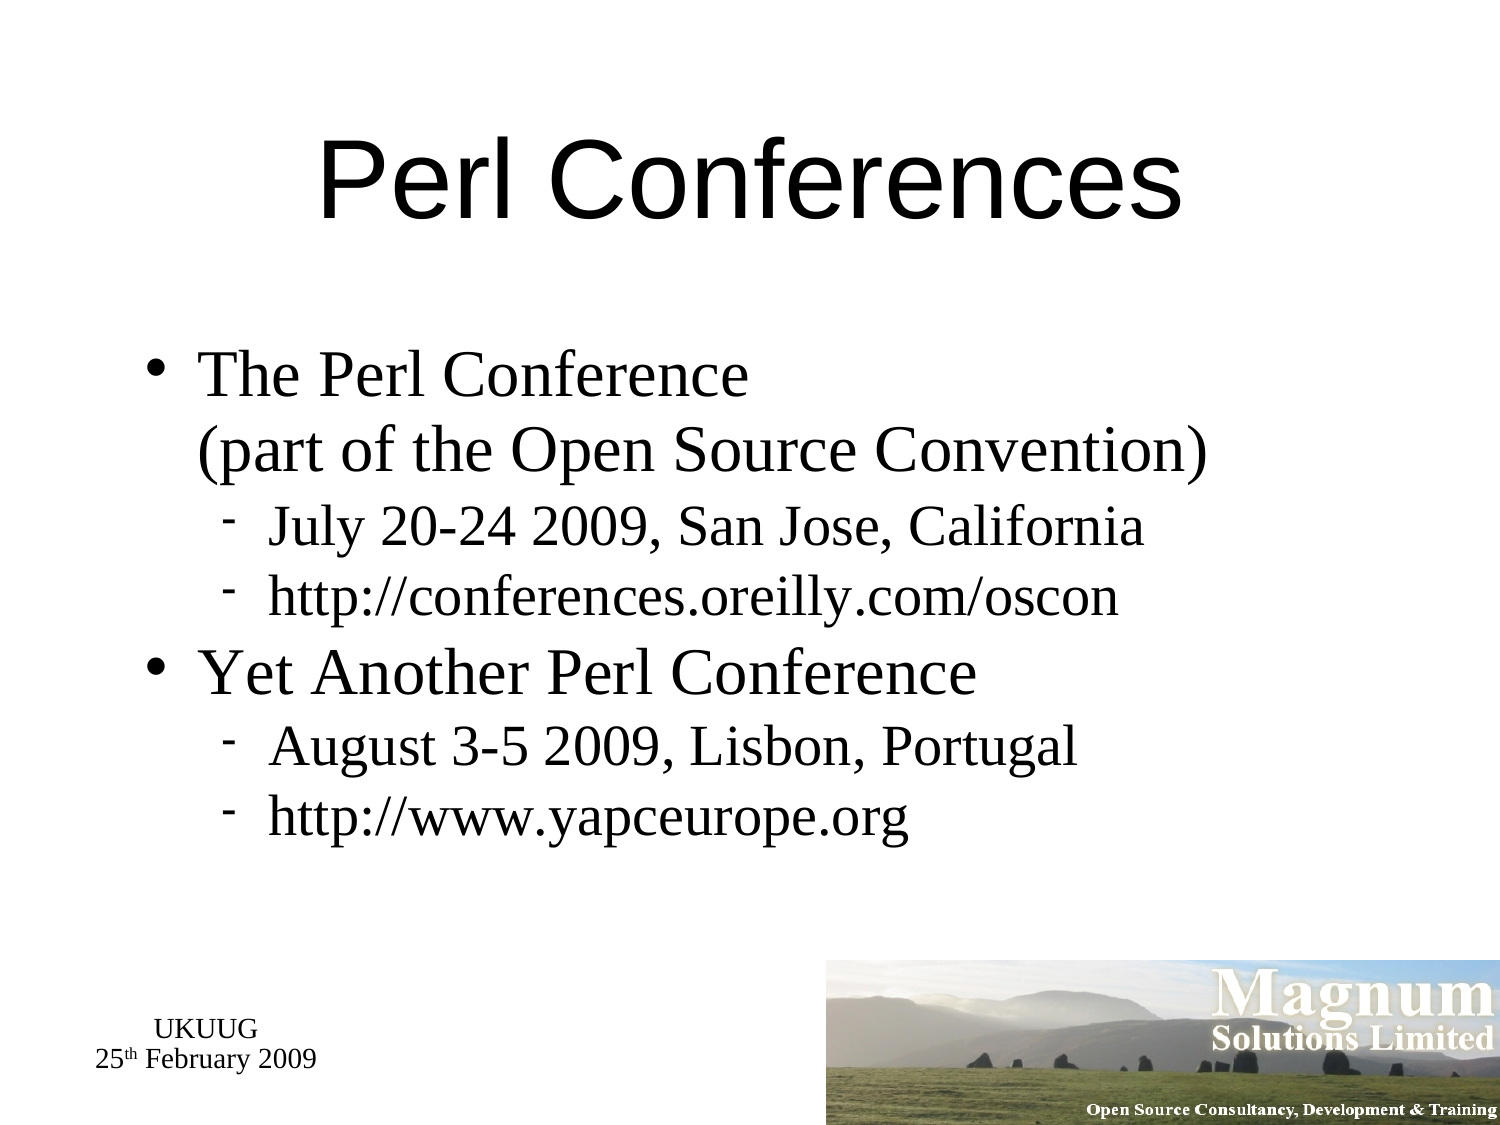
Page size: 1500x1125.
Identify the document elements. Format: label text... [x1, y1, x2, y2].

title Perl Conferences [112, 62, 1388, 250]
list The Perl Conference (part of the Open Source Convention)‏ July 20-24 2009, San Jose, California http://conferences.oreilly.com/oscon Yet Another Perl Conference August 3-5 2009, Lisbon, Portugal http://www.yapceurope.org [112, 337, 1388, 1013]
picture [826, 960, 1500, 1125]
